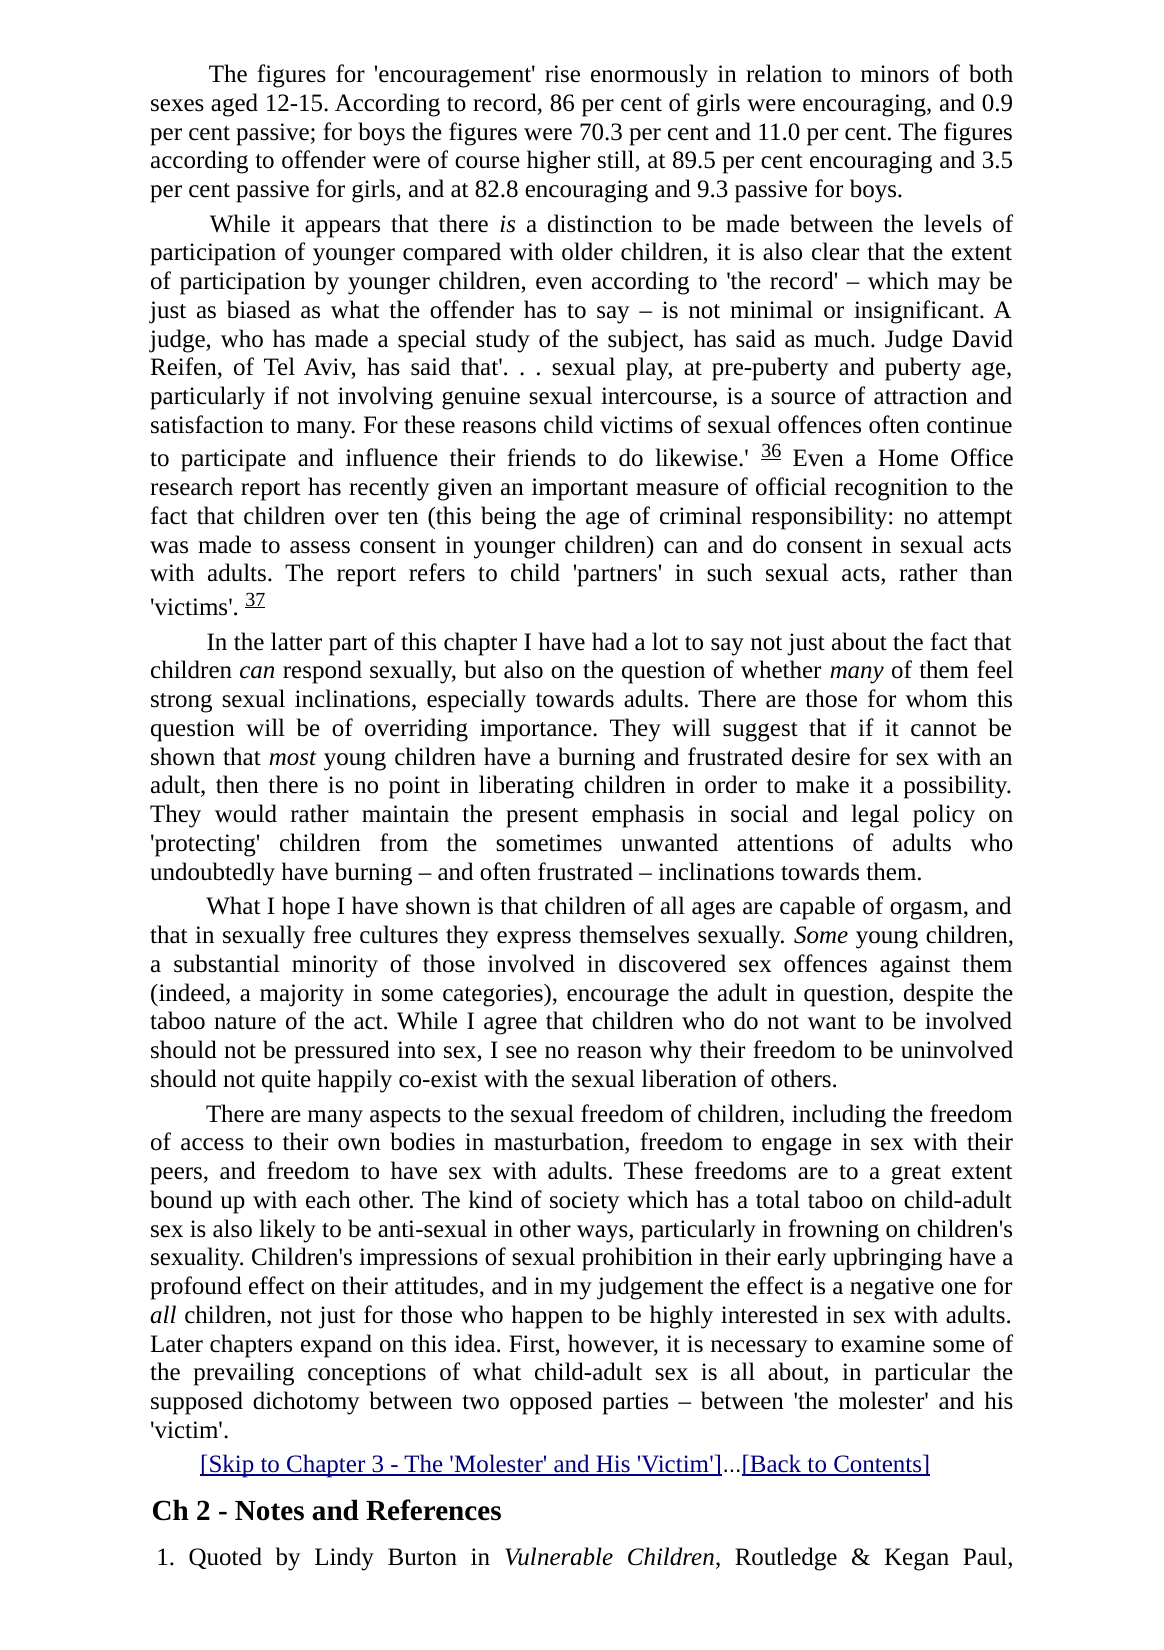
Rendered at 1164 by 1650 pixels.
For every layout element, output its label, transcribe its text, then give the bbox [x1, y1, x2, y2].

text There are many aspects to the sexual freedom of children, including the freedom of access to their own bodies in masturbation, freedom to engage in sex with their peers, and freedom to have sex with adults. These freedoms are to a great extent bound up with each other. The kind of society which has a total taboo on child-adult sex is also likely to be anti-sexual in other ways, particularly in frowning on children's sexuality. Children's impressions of sexual prohibition in their early upbringing have a profound effect on their attitudes, and in my judgement the effect is a negative one for all children, not just for those who happen to be highly interested in sex with adults. Later chapters expand on this idea. First, however, it is necessary to examine some of the prevailing conceptions of what child-adult sex is all about, in particular the supposed dichotomy between two opposed parties – between 'the molester' and his 'victim'. [150, 1099, 1014, 1444]
text 1. Quoted by Lindy Burton in Vulnerable Children, Routledge & Kegan Paul, [156, 1542, 1014, 1571]
text [Skip to Chapter 3 - The 'Molester' and His 'Victim']...[Back to Contents] [150, 1449, 1014, 1478]
text The figures for 'encouragement' rise enormously in relation to minors of both sexes aged 12-15. According to record, 86 per cent of girls were encouraging, and 0.9 per cent passive; for boys the figures were 70.3 per cent and 11.0 per cent. The figures according to offender were of course higher still, at 89.5 per cent encouraging and 3.5 per cent passive for girls, and at 82.8 encouraging and 9.3 passive for boys. [150, 59, 1014, 203]
text While it appears that there is a distinction to be made between the levels of participation of younger compared with older children, it is also clear that the extent of participation by younger children, even according to 'the record' – which may be just as biased as what the offender has to say – is not minimal or insignificant. A judge, who has made a special study of the subject, has said as much. Judge David Reifen, of Tel Aviv, has said that'. . . sexual play, at pre-puberty and puberty age, particularly if not involving genuine sexual intercourse, is a source of attraction and satisfaction to many. For these reasons child victims of sexual offences often continue to participate and influence their friends to do likewise.' 36 Even a Home Office research report has recently given an important measure of official recognition to the fact that children over ten (this being the age of criminal responsibility: no attempt was made to assess consent in younger children) can and do consent in sexual acts with adults. The report refers to child 'partners' in such sexual acts, rather than 'victims'. 37 [150, 209, 1014, 621]
text What I hope I have shown is that children of all ages are capable of orgasm, and that in sexually free cultures they express themselves sexually. Some young children, a substantial minority of those involved in discovered sex offences against them (indeed, a majority in some categories), encourage the adult in question, despite the taboo nature of the act. While I agree that children who do not want to be involved should not be pressured into sex, I see no reason why their freedom to be uninvolved should not quite happily co-exist with the sexual liberation of others. [150, 891, 1014, 1093]
text In the latter part of this chapter I have had a lot to say not just about the fact that children can respond sexually, but also on the question of whether many of them feel strong sexual inclinations, especially towards adults. There are those for whom this question will be of overriding importance. They will suggest that if it cannot be shown that most young children have a burning and frustrated desire for sex with an adult, then there is no point in liberating children in order to make it a possibility. They would rather maintain the present emphasis in social and legal policy on 'protecting' children from the sometimes unwanted attentions of adults who undoubtedly have burning – and often frustrated – inclinations towards them. [150, 627, 1014, 886]
subtitle Ch 2 - Notes and References [151, 1493, 1014, 1527]
